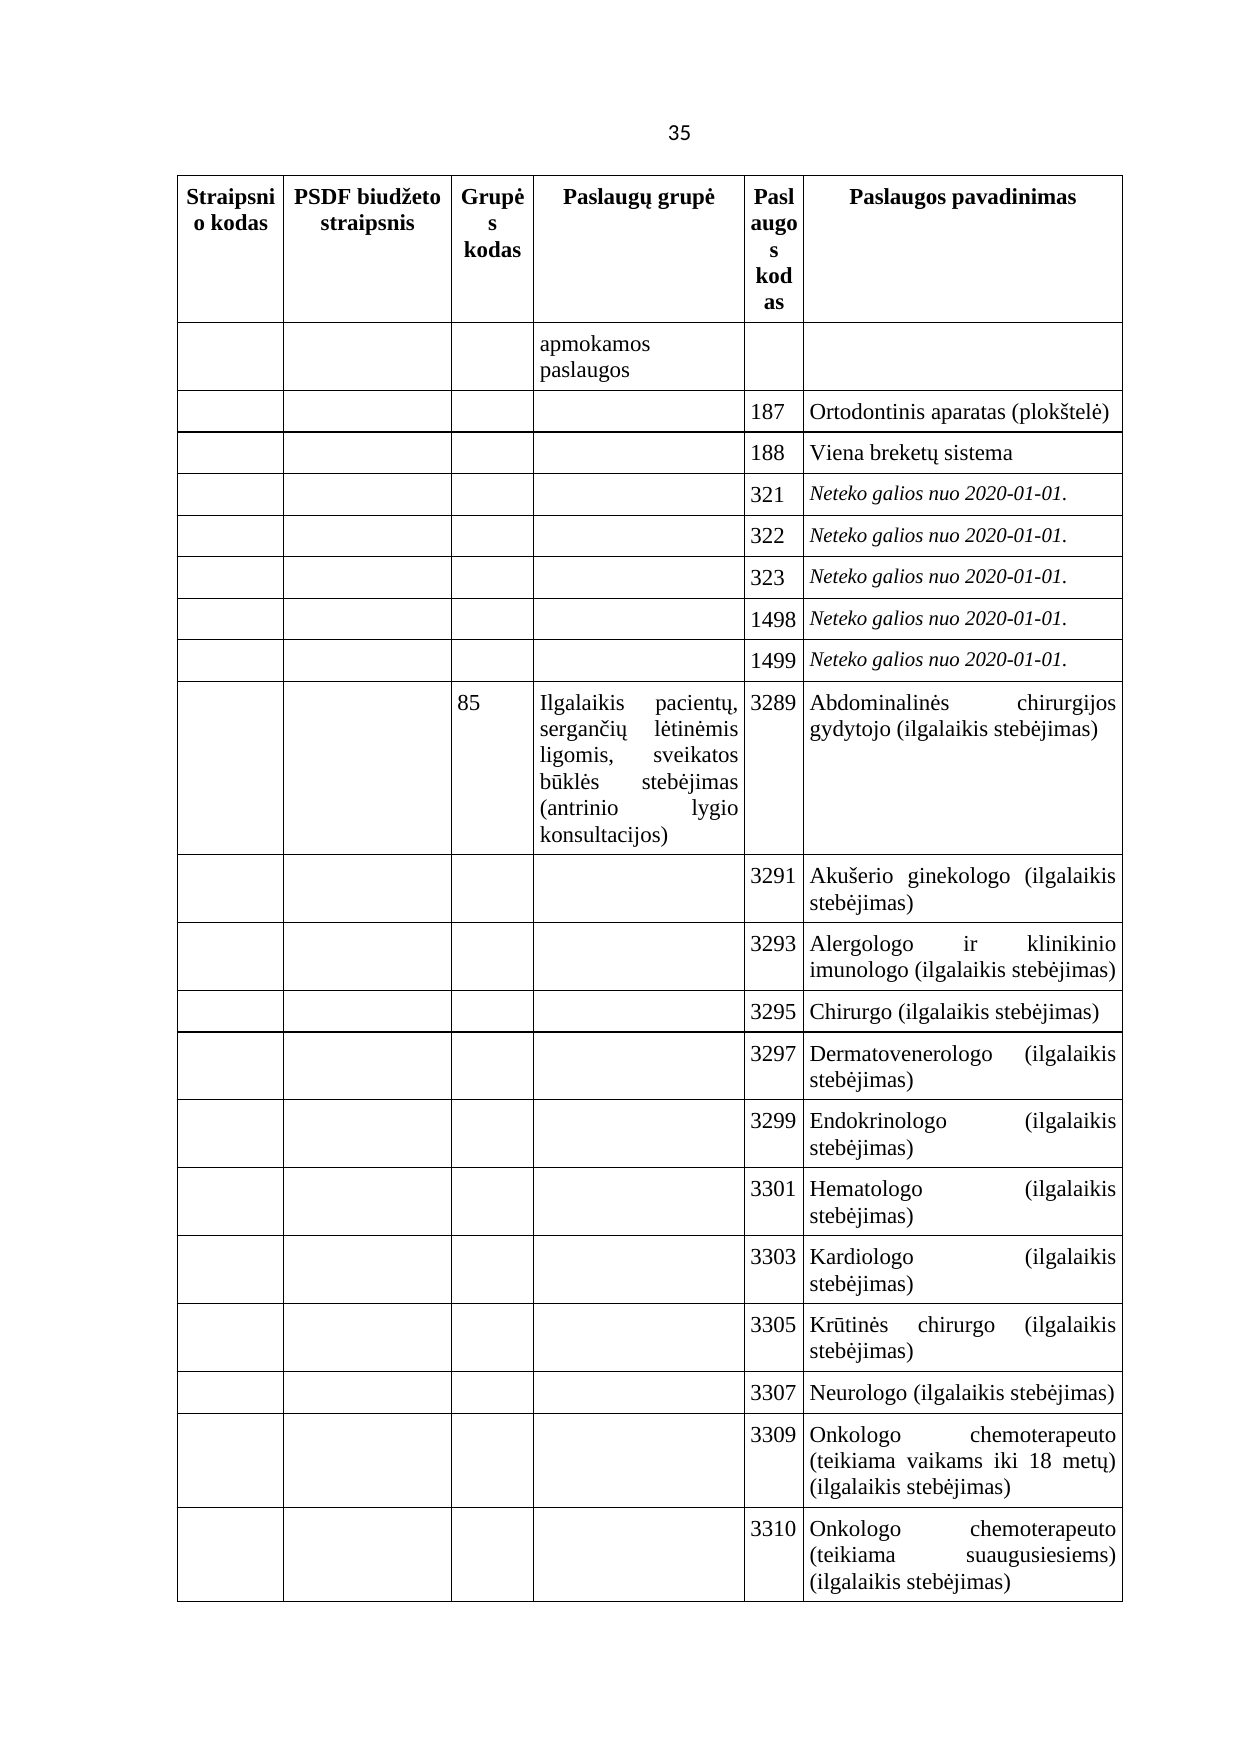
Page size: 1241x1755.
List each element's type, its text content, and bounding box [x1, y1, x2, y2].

table_cell [534, 1236, 744, 1303]
table_cell [534, 391, 744, 431]
table_header Straipsnio kodas [178, 176, 283, 322]
table_cell [284, 433, 451, 473]
table_cell Neteko galios nuo 2020-01-01. [804, 474, 1122, 514]
table_cell 321 [745, 474, 803, 514]
table_cell [178, 1100, 283, 1167]
table_cell [284, 1236, 451, 1303]
table_cell [534, 1168, 744, 1235]
table_cell 3291 [745, 855, 803, 922]
table_cell [452, 433, 533, 473]
table_cell Chirurgo (ilgalaikis stebėjimas) [804, 991, 1122, 1031]
table_cell [284, 1033, 451, 1099]
table_cell Neteko galios nuo 2020-01-01. [804, 516, 1122, 556]
table_cell [284, 1508, 451, 1601]
table_cell [284, 855, 451, 922]
table_cell [284, 923, 451, 990]
table_cell [178, 433, 283, 473]
table_cell [452, 516, 533, 556]
table_cell [452, 599, 533, 639]
table_cell [534, 923, 744, 990]
table_cell [284, 323, 451, 390]
table_cell Ortodontinis aparatas (plokštelė) [804, 391, 1122, 431]
table_cell Neurologo (ilgalaikis stebėjimas) [804, 1372, 1122, 1413]
table_cell Alergologo ir klinikinio imunologo (ilgalaikis stebėjimas) [804, 923, 1122, 990]
table_header PSDF biudžeto straipsnis [284, 176, 451, 322]
table_cell [534, 991, 744, 1031]
table_cell Onkologo chemoterapeuto (teikiama suaugusiesiems) (ilgalaikis stebėjimas) [804, 1508, 1122, 1601]
table_cell [178, 1372, 283, 1413]
table_cell Krūtinės chirurgo (ilgalaikis stebėjimas) [804, 1304, 1122, 1371]
table_cell [534, 855, 744, 922]
table_cell [452, 1304, 533, 1371]
table_cell 3303 [745, 1236, 803, 1303]
table_cell [178, 682, 283, 854]
table_cell [452, 991, 533, 1031]
table_cell 3309 [745, 1414, 803, 1507]
table_cell 3305 [745, 1304, 803, 1371]
table_cell 85 [452, 682, 533, 854]
table_cell [452, 640, 533, 681]
table_cell [534, 599, 744, 639]
table_cell [178, 1236, 283, 1303]
table_header Paslaugos kodas [745, 176, 803, 322]
table_cell [452, 923, 533, 990]
table_cell [452, 557, 533, 598]
table_cell [534, 1100, 744, 1167]
table_cell 3310 [745, 1508, 803, 1601]
table_cell 187 [745, 391, 803, 431]
table_cell [534, 640, 744, 681]
table_cell 1498 [745, 599, 803, 639]
table_cell 3299 [745, 1100, 803, 1167]
table_cell Abdominalinės chirurgijos gydytojo (ilgalaikis stebėjimas) [804, 682, 1122, 854]
table_cell [534, 1508, 744, 1601]
table_cell Endokrinologo (ilgalaikis stebėjimas) [804, 1100, 1122, 1167]
table_cell [452, 323, 533, 390]
table_cell 3297 [745, 1033, 803, 1099]
table_cell [178, 1508, 283, 1601]
table_cell [284, 557, 451, 598]
table_cell Dermatovenerologo (ilgalaikis stebėjimas) [804, 1033, 1122, 1099]
table_cell 3295 [745, 991, 803, 1031]
table_cell [178, 391, 283, 431]
table_cell [178, 1168, 283, 1235]
table_cell [284, 991, 451, 1031]
table_cell Akušerio ginekologo (ilgalaikis stebėjimas) [804, 855, 1122, 922]
table_cell [452, 855, 533, 922]
table_cell [534, 516, 744, 556]
table_cell [178, 474, 283, 514]
table_header Paslaugų grupė [534, 176, 744, 322]
table_cell 323 [745, 557, 803, 598]
table_cell 188 [745, 433, 803, 473]
table_cell [452, 1168, 533, 1235]
table_cell [284, 1168, 451, 1235]
table_cell [284, 599, 451, 639]
table_header Paslaugos pavadinimas [804, 176, 1122, 322]
table_cell [534, 474, 744, 514]
table_cell [178, 516, 283, 556]
table_cell [284, 640, 451, 681]
table_cell [804, 323, 1122, 390]
table_cell 1499 [745, 640, 803, 681]
table_cell [534, 433, 744, 473]
table_cell [534, 1414, 744, 1507]
table_cell [178, 1414, 283, 1507]
table_header Grupės kodas [452, 176, 533, 322]
table_cell [452, 1414, 533, 1507]
table_cell [178, 323, 283, 390]
table_cell [534, 1033, 744, 1099]
table_cell [284, 474, 451, 514]
table_cell 3301 [745, 1168, 803, 1235]
table_cell Neteko galios nuo 2020-01-01. [804, 640, 1122, 681]
table_cell Ilgalaikis pacientų, sergančių lėtinėmis ligomis, sveikatos būklės stebėjimas (antrinio lygio konsultacijos) [534, 682, 744, 854]
table_cell [452, 1033, 533, 1099]
table_cell [284, 516, 451, 556]
table_cell Onkologo chemoterapeuto (teikiama vaikams iki 18 metų) (ilgalaikis stebėjimas) [804, 1414, 1122, 1507]
table_cell Hematologo (ilgalaikis stebėjimas) [804, 1168, 1122, 1235]
table_cell [284, 391, 451, 431]
table_cell 322 [745, 516, 803, 556]
table_cell [178, 599, 283, 639]
table_cell [534, 1372, 744, 1413]
table_cell [178, 991, 283, 1031]
table_cell [452, 474, 533, 514]
table_cell [452, 1100, 533, 1167]
table_cell 3307 [745, 1372, 803, 1413]
table_cell Neteko galios nuo 2020-01-01. [804, 599, 1122, 639]
table_cell [284, 1304, 451, 1371]
table_cell [284, 1100, 451, 1167]
table_cell [178, 923, 283, 990]
table_cell Kardiologo (ilgalaikis stebėjimas) [804, 1236, 1122, 1303]
table_cell [284, 1372, 451, 1413]
table_cell [178, 557, 283, 598]
table_cell [452, 1372, 533, 1413]
table_cell Neteko galios nuo 2020-01-01. [804, 557, 1122, 598]
table_cell [178, 1304, 283, 1371]
table_cell 3293 [745, 923, 803, 990]
table_cell [178, 640, 283, 681]
table_cell Viena breketų sistema [804, 433, 1122, 473]
table_cell apmokamos paslaugos [534, 323, 744, 390]
table_cell 3289 [745, 682, 803, 854]
table_cell [284, 1414, 451, 1507]
table_cell [178, 1033, 283, 1099]
table_cell [452, 1508, 533, 1601]
table_cell [534, 557, 744, 598]
table_cell [452, 391, 533, 431]
table_cell [178, 855, 283, 922]
table_cell [284, 682, 451, 854]
table_cell [534, 1304, 744, 1371]
table_cell [452, 1236, 533, 1303]
table_cell [745, 323, 803, 390]
